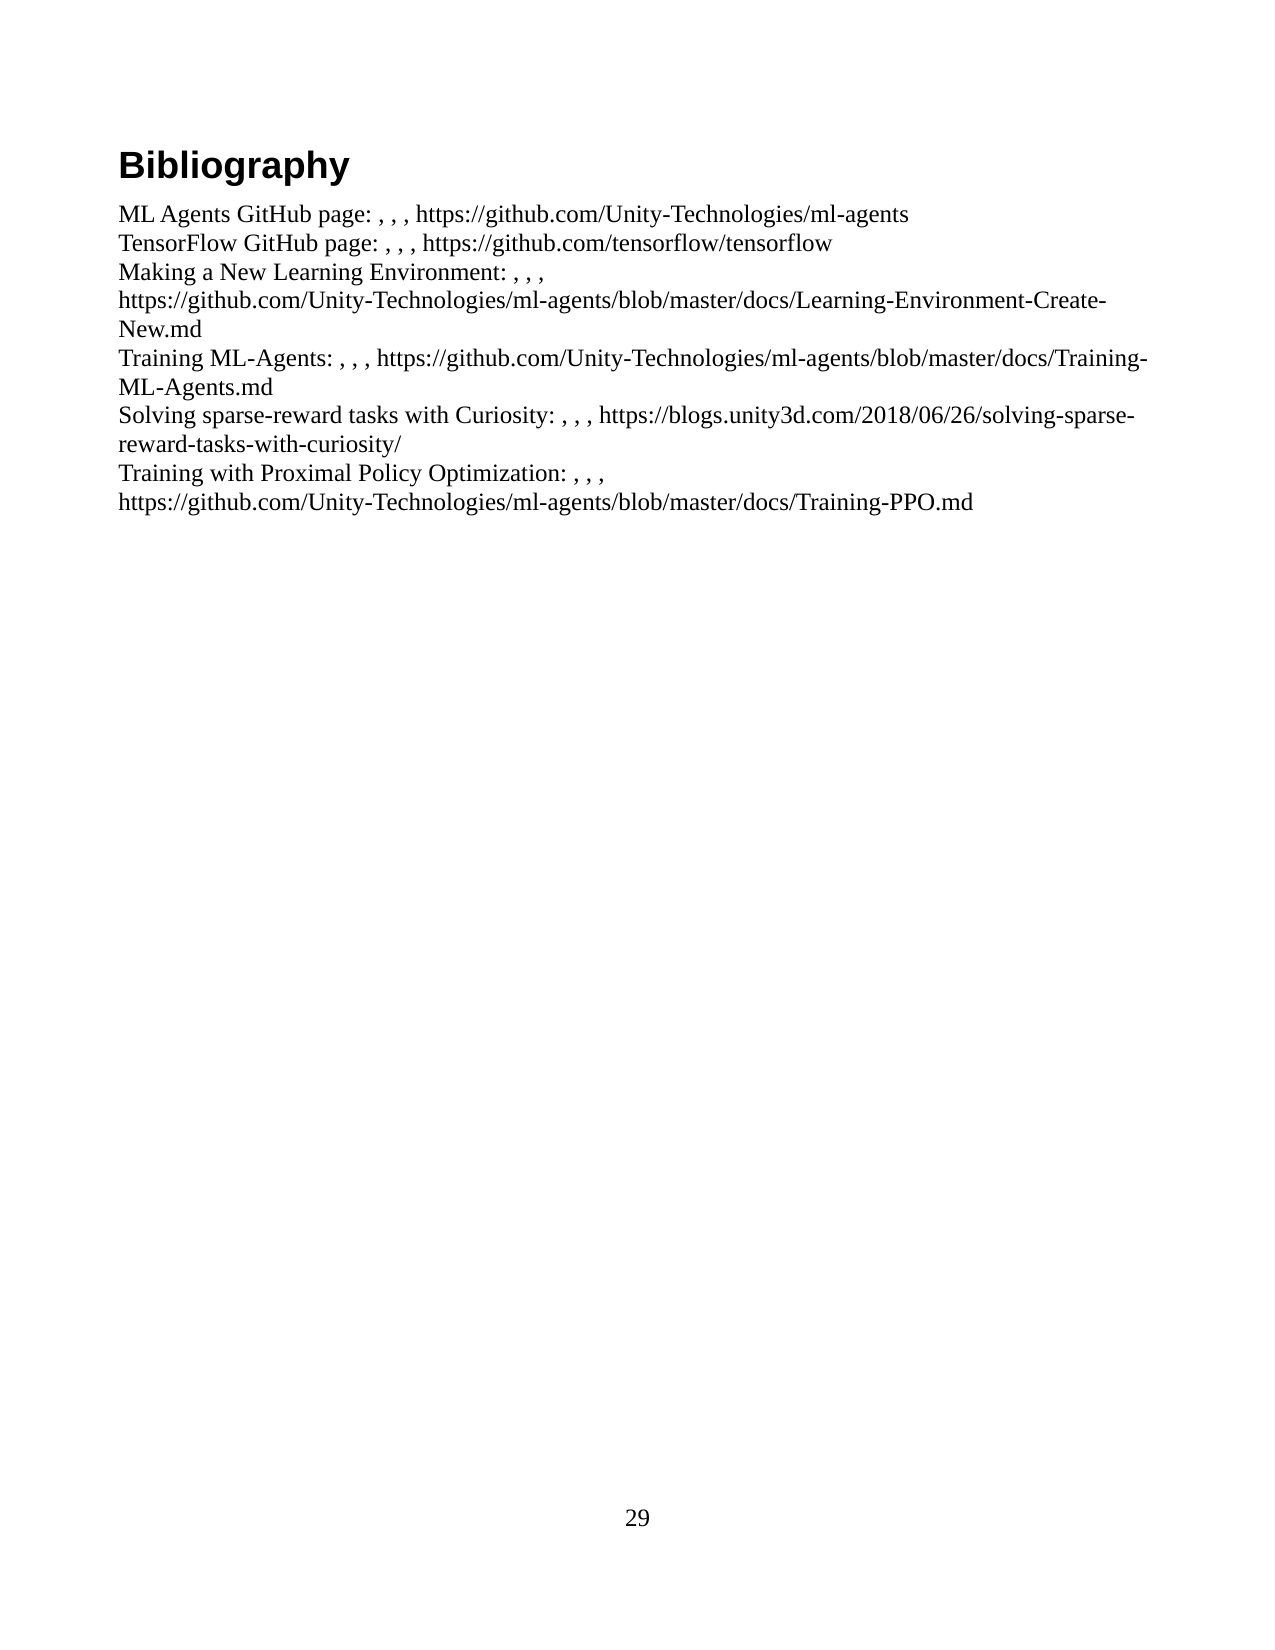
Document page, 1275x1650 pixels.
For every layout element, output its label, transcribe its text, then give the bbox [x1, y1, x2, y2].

text Solving sparse-reward tasks with Curiosity: , , , https://blogs.unity3d.com/2018/06/26/solving-sparse-reward-tasks-with-curiosity/ [118, 401, 1157, 458]
text Making a New Learning Environment: , , , https://github.com/Unity-Technologies/ml-agents/blob/master/docs/Learning-Environment-Create-New.md [118, 257, 1157, 343]
text TensorFlow GitHub page: , , , https://github.com/tensorflow/tensorflow [118, 228, 1157, 257]
subtitle Bibliography [118, 143, 1157, 187]
text ML Agents GitHub page: , , , https://github.com/Unity-Technologies/ml-agents [118, 199, 1157, 228]
text Training ML-Agents: , , , https://github.com/Unity-Technologies/ml-agents/blob/master/docs/Training-ML-Agents.md [118, 343, 1157, 401]
text Training with Proximal Policy Optimization: , , , https://github.com/Unity-Technologies/ml-agents/blob/master/docs/Training-PPO.md [118, 458, 1157, 516]
